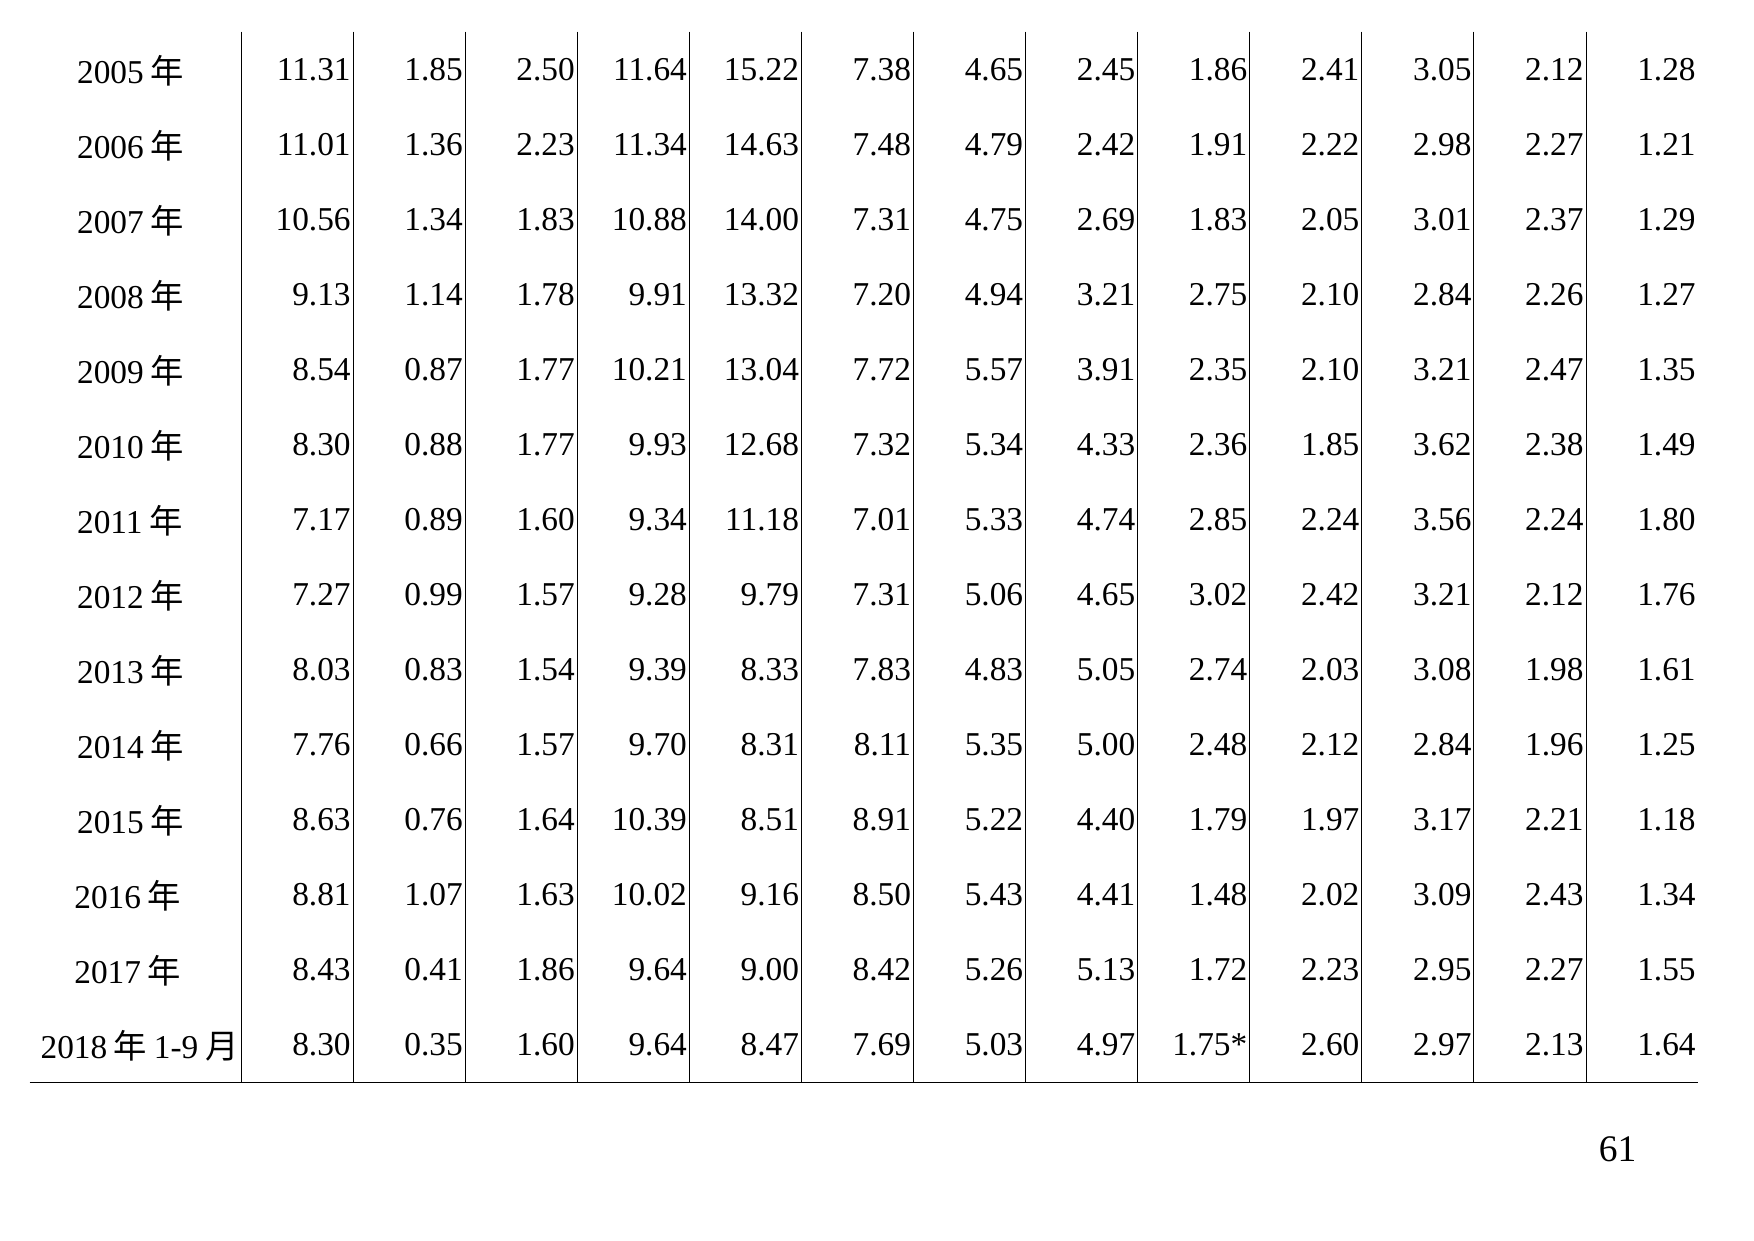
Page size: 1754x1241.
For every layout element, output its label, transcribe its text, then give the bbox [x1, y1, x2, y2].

table_cell 9.34 [578, 482, 689, 557]
table_cell 10.56 [242, 182, 353, 257]
table_cell 13.32 [690, 257, 801, 332]
table_cell 1.60 [466, 482, 577, 557]
table_cell 14.00 [690, 182, 801, 257]
table_cell 2.12 [1474, 32, 1586, 107]
table_cell 2.21 [1474, 782, 1586, 857]
table_cell 5.43 [914, 857, 1025, 932]
table_cell 7.69 [802, 1007, 913, 1082]
table_cell 8.11 [802, 707, 913, 782]
table_cell 1.78 [466, 257, 577, 332]
table_cell 2.13 [1474, 1007, 1586, 1082]
table_cell 10.88 [578, 182, 689, 257]
table_cell 8.54 [242, 332, 353, 407]
table_cell 8.81 [242, 857, 353, 932]
table_cell [30, 107, 44, 182]
table_cell 2.36 [1138, 407, 1249, 482]
table_cell 1.85 [1250, 407, 1361, 482]
table_cell [30, 182, 44, 257]
table_cell 1.86 [1138, 32, 1249, 107]
table_cell 1.83 [1138, 182, 1249, 257]
table_cell 1.77 [466, 332, 577, 407]
table_cell 8.31 [690, 707, 801, 782]
table_cell 2.12 [1474, 557, 1586, 632]
table_cell 11.01 [242, 107, 353, 182]
table_cell [30, 707, 44, 782]
table_cell 1.21 [1587, 107, 1698, 182]
table_cell 1.86 [466, 932, 577, 1007]
table_cell 8.50 [802, 857, 913, 932]
table_cell [30, 257, 44, 332]
table_cell 2.43 [1474, 857, 1586, 932]
table_cell 15.22 [690, 32, 801, 107]
table_cell 2016年 [30, 857, 241, 932]
table_cell 3.09 [1362, 857, 1473, 932]
table_cell 4.65 [914, 32, 1025, 107]
table_cell 5.05 [1026, 632, 1137, 707]
table_cell 5.22 [914, 782, 1025, 857]
table_cell 1.27 [1587, 257, 1698, 332]
table_cell 2.12 [1250, 707, 1361, 782]
table_cell 5.33 [914, 482, 1025, 557]
table_cell 7.48 [802, 107, 913, 182]
table_cell 0.87 [354, 332, 465, 407]
table_cell 5.26 [914, 932, 1025, 1007]
table_cell 2.74 [1138, 632, 1249, 707]
table_cell 11.31 [242, 32, 353, 107]
table_cell 7.32 [802, 407, 913, 482]
table_cell 8.51 [690, 782, 801, 857]
table_cell 1.61 [1587, 632, 1698, 707]
table_cell 5.06 [914, 557, 1025, 632]
table_cell 1.96 [1474, 707, 1586, 782]
table_cell 2.05 [1250, 182, 1361, 257]
table_cell 2.22 [1250, 107, 1361, 182]
table_cell 0.99 [354, 557, 465, 632]
table_cell 7.17 [242, 482, 353, 557]
table_cell 3.56 [1362, 482, 1473, 557]
table_cell 1.14 [354, 257, 465, 332]
table_cell 1.72 [1138, 932, 1249, 1007]
table_cell 1.60 [466, 1007, 577, 1082]
table_cell 2.42 [1250, 557, 1361, 632]
table_cell 2.38 [1474, 407, 1586, 482]
table_cell [30, 32, 44, 107]
table_cell 1.57 [466, 557, 577, 632]
table_cell 7.31 [802, 557, 913, 632]
table_cell 2.85 [1138, 482, 1249, 557]
table_cell 1.85 [354, 32, 465, 107]
table_cell 1.18 [1587, 782, 1698, 857]
table_cell 8.42 [802, 932, 913, 1007]
table_cell 2012年 [44, 557, 241, 632]
table_cell 2.42 [1026, 107, 1137, 182]
table_cell 2005年 [44, 32, 241, 107]
table_cell 2.60 [1250, 1007, 1361, 1082]
table_cell 2.41 [1250, 32, 1361, 107]
table_cell 2.75 [1138, 257, 1249, 332]
table_cell 2.23 [1250, 932, 1361, 1007]
table_cell 2.24 [1474, 482, 1586, 557]
table_cell [30, 782, 44, 857]
table_cell 1.54 [466, 632, 577, 707]
table_cell 7.38 [802, 32, 913, 107]
table_cell 5.03 [914, 1007, 1025, 1082]
table_cell 2.37 [1474, 182, 1586, 257]
table_cell 7.27 [242, 557, 353, 632]
table_cell 5.57 [914, 332, 1025, 407]
table_cell 1.29 [1587, 182, 1698, 257]
table_cell 4.65 [1026, 557, 1137, 632]
table_cell 8.30 [242, 407, 353, 482]
table_cell 3.21 [1026, 257, 1137, 332]
table_cell 3.01 [1362, 182, 1473, 257]
table_cell 3.17 [1362, 782, 1473, 857]
table_cell 1.79 [1138, 782, 1249, 857]
table_cell 7.01 [802, 482, 913, 557]
table_cell 2.24 [1250, 482, 1361, 557]
table_cell 5.13 [1026, 932, 1137, 1007]
table_cell 1.34 [354, 182, 465, 257]
table_cell 9.39 [578, 632, 689, 707]
table_cell 2.23 [466, 107, 577, 182]
table_cell 3.91 [1026, 332, 1137, 407]
table_cell 0.89 [354, 482, 465, 557]
table_cell 12.68 [690, 407, 801, 482]
table_cell 3.08 [1362, 632, 1473, 707]
table_cell 9.13 [242, 257, 353, 332]
table_cell 0.83 [354, 632, 465, 707]
table_cell 2.84 [1362, 257, 1473, 332]
table_cell 14.63 [690, 107, 801, 182]
table_cell [30, 407, 44, 482]
table_cell 4.75 [914, 182, 1025, 257]
table_cell 1.80 [1587, 482, 1698, 557]
table_cell 9.00 [690, 932, 801, 1007]
table_cell 1.07 [354, 857, 465, 932]
table_cell 4.94 [914, 257, 1025, 332]
table_cell 3.62 [1362, 407, 1473, 482]
table_cell 8.33 [690, 632, 801, 707]
table_cell 9.70 [578, 707, 689, 782]
table_cell 8.30 [242, 1007, 353, 1082]
table_cell 9.91 [578, 257, 689, 332]
table_cell 5.34 [914, 407, 1025, 482]
table_cell 2.45 [1026, 32, 1137, 107]
table_cell 0.88 [354, 407, 465, 482]
table_cell 11.64 [578, 32, 689, 107]
table_cell 2008年 [44, 257, 241, 332]
table_cell 2.84 [1362, 707, 1473, 782]
table_cell 8.03 [242, 632, 353, 707]
table_cell 2.27 [1474, 107, 1586, 182]
table_cell 2010年 [44, 407, 241, 482]
table_cell 8.63 [242, 782, 353, 857]
table_cell 9.16 [690, 857, 801, 932]
table_cell 2011年 [44, 482, 241, 557]
table_cell 2.69 [1026, 182, 1137, 257]
table_cell 3.05 [1362, 32, 1473, 107]
table_cell 2.95 [1362, 932, 1473, 1007]
table_cell 5.35 [914, 707, 1025, 782]
table_cell 9.79 [690, 557, 801, 632]
table_cell 1.55 [1587, 932, 1698, 1007]
table_cell 8.43 [242, 932, 353, 1007]
table_cell [30, 632, 44, 707]
table_cell 7.83 [802, 632, 913, 707]
table_cell 1.36 [354, 107, 465, 182]
table_cell 2.48 [1138, 707, 1249, 782]
table_cell 2.50 [466, 32, 577, 107]
table_cell 2.26 [1474, 257, 1586, 332]
table_cell 7.20 [802, 257, 913, 332]
table_cell 2.27 [1474, 932, 1586, 1007]
table_cell 4.41 [1026, 857, 1137, 932]
table_cell 1.83 [466, 182, 577, 257]
table_cell 2.98 [1362, 107, 1473, 182]
table_cell 3.02 [1138, 557, 1249, 632]
table_cell 0.41 [354, 932, 465, 1007]
table_cell 1.64 [1587, 1007, 1698, 1082]
table_cell 1.98 [1474, 632, 1586, 707]
table_cell 1.49 [1587, 407, 1698, 482]
table_cell [30, 332, 44, 407]
table_cell 4.33 [1026, 407, 1137, 482]
table_cell 9.93 [578, 407, 689, 482]
table_cell 8.91 [802, 782, 913, 857]
table_cell 7.31 [802, 182, 913, 257]
table_cell 1.34 [1587, 857, 1698, 932]
table_cell 1.35 [1587, 332, 1698, 407]
table_cell 1.91 [1138, 107, 1249, 182]
table_cell 7.72 [802, 332, 913, 407]
table_cell 1.48 [1138, 857, 1249, 932]
table_cell 1.97 [1250, 782, 1361, 857]
table_cell 2.03 [1250, 632, 1361, 707]
table_cell 1.25 [1587, 707, 1698, 782]
table_cell 2.97 [1362, 1007, 1473, 1082]
table_cell 4.74 [1026, 482, 1137, 557]
table_cell 4.97 [1026, 1007, 1137, 1082]
table_cell 2.47 [1474, 332, 1586, 407]
table_cell 1.77 [466, 407, 577, 482]
table_cell 2018年1-9月 [30, 1007, 241, 1082]
table_cell 3.21 [1362, 557, 1473, 632]
table_cell 10.02 [578, 857, 689, 932]
table_cell 3.21 [1362, 332, 1473, 407]
table_cell 2.02 [1250, 857, 1361, 932]
table_cell 1.28 [1587, 32, 1698, 107]
table_cell 7.76 [242, 707, 353, 782]
table_cell [30, 557, 44, 632]
table_cell 10.39 [578, 782, 689, 857]
table_cell 2017年 [30, 932, 241, 1007]
table_cell 10.21 [578, 332, 689, 407]
table_cell 0.35 [354, 1007, 465, 1082]
table_cell 9.64 [578, 932, 689, 1007]
table_cell 2015年 [44, 782, 241, 857]
table_cell 0.66 [354, 707, 465, 782]
table_cell 2.10 [1250, 257, 1361, 332]
table_cell 2007年 [44, 182, 241, 257]
table_cell 9.28 [578, 557, 689, 632]
table_cell 13.04 [690, 332, 801, 407]
table_cell 1.76 [1587, 557, 1698, 632]
table_cell 5.00 [1026, 707, 1137, 782]
table_cell 1.64 [466, 782, 577, 857]
table_cell 11.34 [578, 107, 689, 182]
table_cell 11.18 [690, 482, 801, 557]
table_cell 2014年 [44, 707, 241, 782]
table_cell 8.47 [690, 1007, 801, 1082]
table_cell 2009年 [44, 332, 241, 407]
table_cell 0.76 [354, 782, 465, 857]
table_cell 1.63 [466, 857, 577, 932]
table_cell 4.83 [914, 632, 1025, 707]
table_cell 2013年 [44, 632, 241, 707]
table_cell 1.75* [1138, 1007, 1249, 1082]
table_cell 2.35 [1138, 332, 1249, 407]
table_cell 4.79 [914, 107, 1025, 182]
table_cell 9.64 [578, 1007, 689, 1082]
table_cell 4.40 [1026, 782, 1137, 857]
table_cell 1.57 [466, 707, 577, 782]
table_cell [30, 482, 44, 557]
table_cell 2.10 [1250, 332, 1361, 407]
table_cell 2006年 [44, 107, 241, 182]
